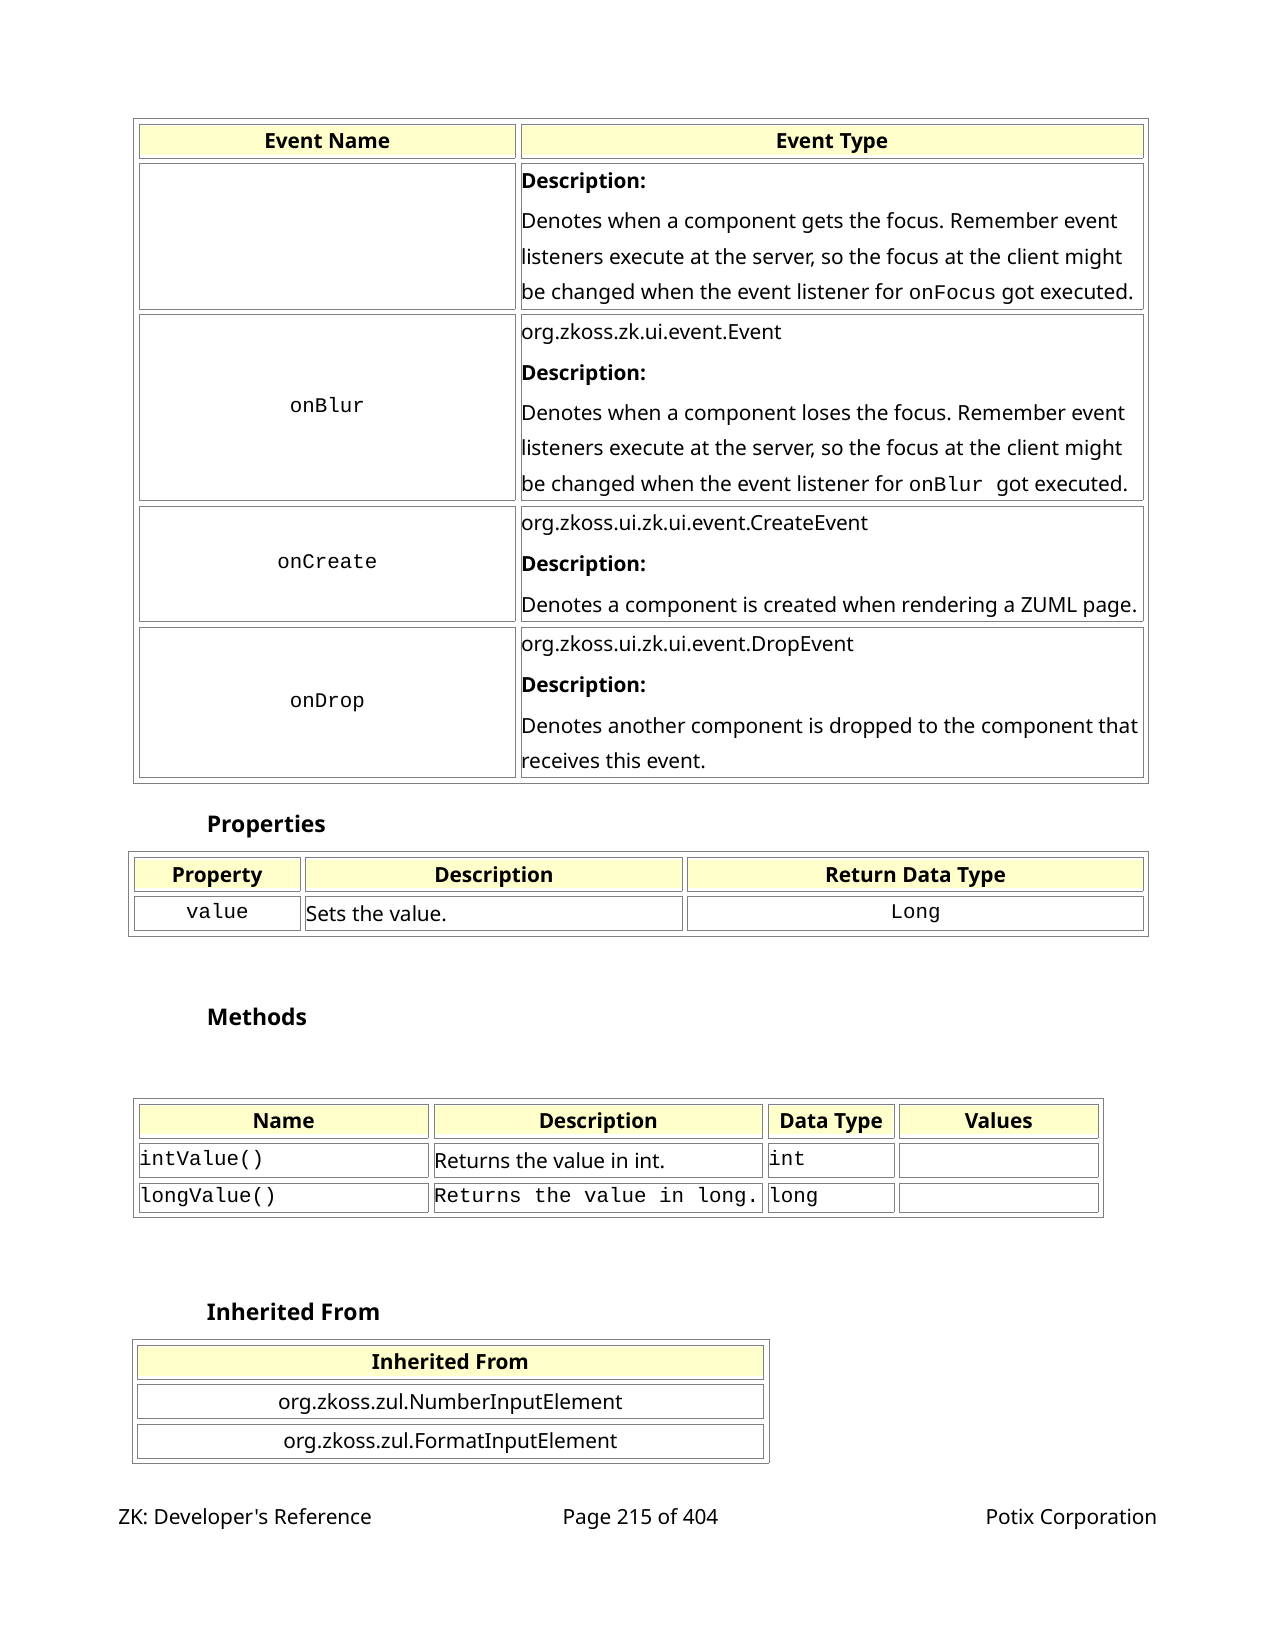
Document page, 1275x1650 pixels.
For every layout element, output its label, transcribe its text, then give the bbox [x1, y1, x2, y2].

table_header Description [431, 1099, 765, 1137]
table_cell onCreate [136, 500, 518, 621]
table_cell value [131, 891, 303, 930]
table_cell Long [685, 891, 1146, 930]
table_header Event Type [518, 119, 1146, 158]
table_cell longValue() [136, 1177, 431, 1212]
table_cell org.zkoss.zul.FormatInputElement [134, 1418, 766, 1458]
table_cell long [765, 1177, 896, 1212]
subtitle Methods [207, 1001, 1157, 1032]
table_cell [896, 1177, 1101, 1212]
table_cell Returns the value in int. [431, 1138, 765, 1177]
table_header Event Name [136, 119, 518, 158]
table_cell Returns the value in long. [431, 1177, 765, 1212]
table_header Property [131, 852, 303, 891]
subtitle Inherited From [207, 1295, 1157, 1327]
table_cell [136, 158, 518, 308]
table_cell onBlur [136, 309, 518, 500]
table_cell int [765, 1138, 896, 1177]
table_cell [896, 1138, 1101, 1177]
subtitle Properties [207, 808, 1157, 839]
table_header Description [303, 852, 685, 891]
table_cell org.zkoss.ui.zk.ui.event.DropEvent Description: Denotes another component is dropped to the component that receives this event. [518, 621, 1146, 777]
table_cell org.zkoss.ui.zk.ui.event.CreateEvent Description: Denotes a component is created when rendering a ZUML page. [518, 500, 1146, 621]
table_cell org.zkoss.zk.ui.event.Event Description: Denotes when a component loses the focus. Remember event listeners execute at the server, so the focus at the client might be changed when the event listener for onBlur got executed. [518, 309, 1146, 500]
table_cell [900, 1184, 1098, 1212]
table_cell onDrop [136, 621, 518, 777]
table_cell Description: Denotes when a component gets the focus. Remember event listeners execute at the server, so the focus at the client might be changed when the event listener for onFocus got executed. [518, 158, 1146, 308]
table_header Name [136, 1099, 431, 1137]
table_header Data Type [765, 1099, 896, 1137]
table_header Return Data Type [685, 852, 1146, 891]
table_cell org.zkoss.zul.NumberInputElement [134, 1379, 766, 1418]
table_header Inherited From [134, 1340, 766, 1379]
table_cell Sets the value. [303, 891, 685, 930]
table_cell [900, 1144, 1098, 1177]
table_cell intValue() [136, 1138, 431, 1177]
table_header Values [896, 1099, 1101, 1137]
